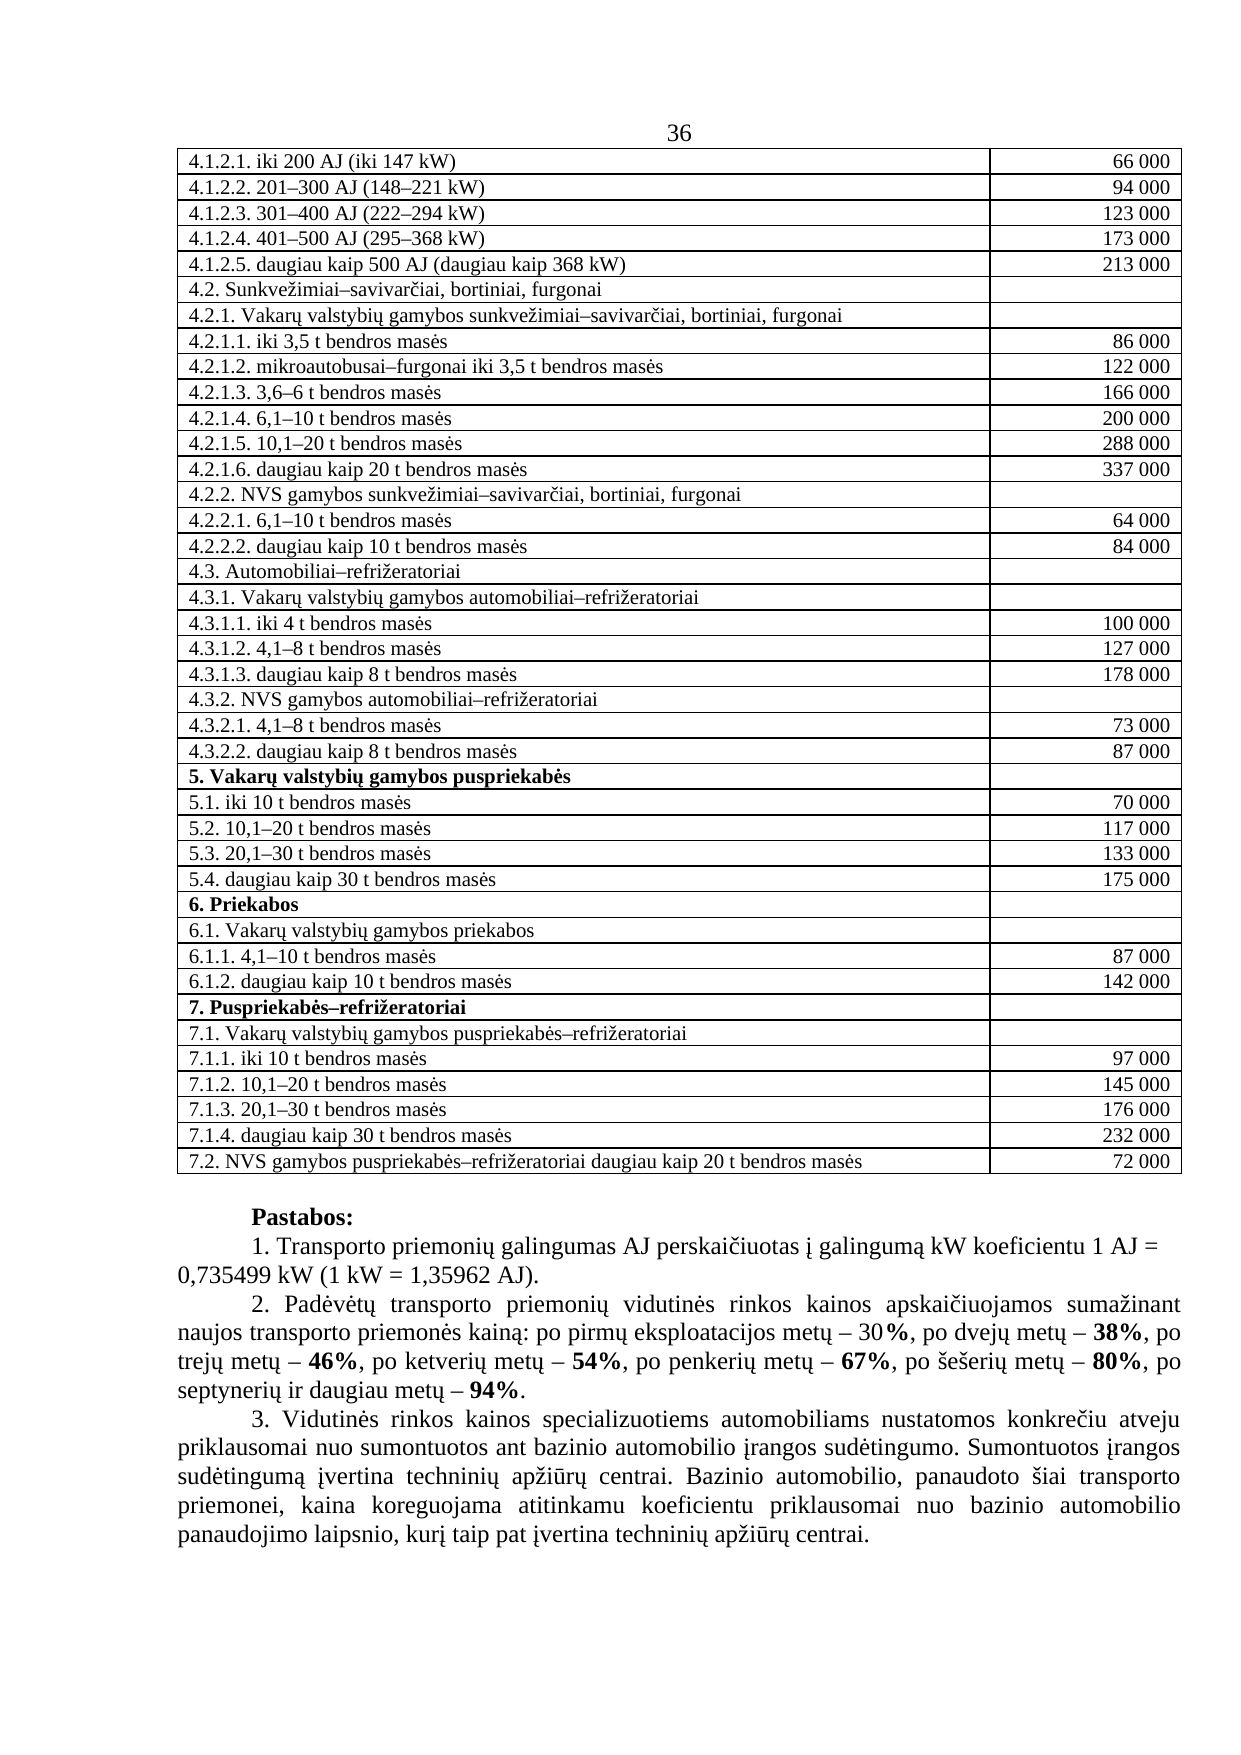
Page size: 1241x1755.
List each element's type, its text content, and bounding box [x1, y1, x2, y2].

table_cell 4.1.2.2. 201–300 AJ (148–221 kW) [178, 175, 989, 199]
table_cell 173 000 [991, 226, 1181, 250]
table_cell 4.3.2.1. 4,1–8 t bendros masės [178, 713, 989, 737]
table_cell 232 000 [991, 1123, 1181, 1147]
table_cell 4.3.2. NVS gamybos automobiliai–refrižeratoriai [178, 687, 989, 711]
text 1. Transporto priemonių galingumas AJ perskaičiuotas į galingumą kW koeficientu 1 AJ = 0,735499 kW (1 kW = 1,35962 AJ). [177, 1231, 1181, 1289]
table_cell 5.1. iki 10 t bendros masės [178, 790, 989, 814]
table_cell 4.1.2.3. 301–400 AJ (222–294 kW) [178, 201, 989, 224]
table_cell [991, 764, 1181, 788]
table_cell 5. Vakarų valstybių gamybos puspriekabės [178, 764, 989, 788]
table_cell 4.2.1.3. 3,6–6 t bendros masės [178, 380, 989, 404]
table_cell 123 000 [991, 201, 1181, 224]
table_cell 117 000 [991, 816, 1181, 839]
table_cell 142 000 [991, 969, 1181, 993]
table_cell 5.2. 10,1–20 t bendros masės [178, 816, 989, 839]
table_cell [991, 303, 1181, 327]
table_cell [991, 585, 1181, 609]
table_cell 288 000 [991, 431, 1181, 455]
table_cell 127 000 [991, 636, 1181, 660]
table_cell 6.1. Vakarų valstybių gamybos priekabos [178, 918, 989, 942]
table_cell 7. Puspriekabės–refrižeratoriai [178, 995, 989, 1019]
table_cell 70 000 [991, 790, 1181, 814]
table_cell 7.2. NVS gamybos puspriekabės–refrižeratoriai daugiau kaip 20 t bendros masės [178, 1149, 989, 1173]
table_cell 6.1.2. daugiau kaip 10 t bendros masės [178, 969, 989, 993]
table_cell 4.2.1.2. mikroautobusai–furgonai iki 3,5 t bendros masės [178, 354, 989, 378]
table_cell 4.2. Sunkvežimiai–savivarčiai, bortiniai, furgonai [178, 277, 989, 301]
table_cell 7.1.1. iki 10 t bendros masės [178, 1046, 989, 1070]
table_cell 4.2.2. NVS gamybos sunkvežimiai–savivarčiai, bortiniai, furgonai [178, 482, 989, 506]
table_cell 7.1.3. 20,1–30 t bendros masės [178, 1097, 989, 1121]
text Pastabos: [177, 1202, 1181, 1231]
table_cell [991, 277, 1181, 301]
table_cell [991, 995, 1181, 1019]
table_cell 73 000 [991, 713, 1181, 737]
table_cell 175 000 [991, 867, 1181, 891]
table_cell 4.3. Automobiliai–refrižeratoriai [178, 559, 989, 583]
table_cell 213 000 [991, 252, 1181, 276]
table_cell [991, 1021, 1181, 1044]
table_cell 6.1.1. 4,1–10 t bendros masės [178, 944, 989, 968]
table_cell 5.3. 20,1–30 t bendros masės [178, 841, 989, 865]
table_cell [991, 687, 1181, 711]
table_cell 4.3.1. Vakarų valstybių gamybos automobiliai–refrižeratoriai [178, 585, 989, 609]
table_cell 4.2.2.2. daugiau kaip 10 t bendros masės [178, 534, 989, 558]
table_cell 7.1.4. daugiau kaip 30 t bendros masės [178, 1123, 989, 1147]
table_cell 7.1.2. 10,1–20 t bendros masės [178, 1072, 989, 1096]
table_cell 4.2.1.5. 10,1–20 t bendros masės [178, 431, 989, 455]
table_cell 84 000 [991, 534, 1181, 558]
table_cell 4.2.1.6. daugiau kaip 20 t bendros masės [178, 457, 989, 481]
table_cell 122 000 [991, 354, 1181, 378]
table_cell 4.2.1.4. 6,1–10 t bendros masės [178, 406, 989, 429]
table_cell 97 000 [991, 1046, 1181, 1070]
table_cell 178 000 [991, 662, 1181, 686]
table_cell 87 000 [991, 739, 1181, 763]
table_cell 4.3.2.2. daugiau kaip 8 t bendros masės [178, 739, 989, 763]
table_cell 4.2.1.1. iki 3,5 t bendros masės [178, 329, 989, 353]
table_cell 6. Priekabos [178, 892, 989, 916]
table_cell 4.3.1.1. iki 4 t bendros masės [178, 611, 989, 634]
table_cell [991, 482, 1181, 506]
table_cell 64 000 [991, 508, 1181, 532]
table_cell 337 000 [991, 457, 1181, 481]
table_cell 4.2.2.1. 6,1–10 t bendros masės [178, 508, 989, 532]
table_cell 87 000 [991, 944, 1181, 968]
table_cell 4.1.2.4. 401–500 AJ (295–368 kW) [178, 226, 989, 250]
table_cell 4.2.1. Vakarų valstybių gamybos sunkvežimiai–savivarčiai, bortiniai, furgonai [178, 303, 989, 327]
table_cell 7.1. Vakarų valstybių gamybos puspriekabės–refrižeratoriai [178, 1021, 989, 1044]
table_cell 72 000 [991, 1149, 1181, 1173]
table_cell 176 000 [991, 1097, 1181, 1121]
table_cell [991, 892, 1181, 916]
table_cell 200 000 [991, 406, 1181, 429]
table_cell 100 000 [991, 611, 1181, 634]
table_cell 4.3.1.2. 4,1–8 t bendros masės [178, 636, 989, 660]
table_cell 4.1.2.5. daugiau kaip 500 AJ (daugiau kaip 368 kW) [178, 252, 989, 276]
table_cell 4.1.2.1. iki 200 AJ (iki 147 kW) [178, 149, 989, 173]
table_cell [991, 559, 1181, 583]
table_cell 4.3.1.3. daugiau kaip 8 t bendros masės [178, 662, 989, 686]
table_cell 66 000 [991, 149, 1181, 173]
table_cell 166 000 [991, 380, 1181, 404]
table_cell 145 000 [991, 1072, 1181, 1096]
text 3. Vidutinės rinkos kainos specializuotiems automobiliams nustatomos konkrečiu atveju priklausomai nuo sumontuotos ant bazinio automobilio įrangos sudėtingumo. Sumontuotos įrangos sudėtingumą įvertina techninių apžiūrų centrai. Bazinio automobilio, panaudoto šiai transporto priemonei, kaina koreguojama atitinkamu koeficientu priklausomai nuo bazinio automobilio panaudojimo laipsnio, kurį taip pat įvertina techninių apžiūrų centrai. [177, 1404, 1181, 1547]
table_cell 94 000 [991, 175, 1181, 199]
table_cell [991, 918, 1181, 942]
table_cell 86 000 [991, 329, 1181, 353]
table_cell 5.4. daugiau kaip 30 t bendros masės [178, 867, 989, 891]
table_cell 133 000 [991, 841, 1181, 865]
text 2. Padėvėtų transporto priemonių vidutinės rinkos kainos apskaičiuojamos sumažinant naujos transporto priemonės kainą: po pirmų eksploatacijos metų – 30%, po dvejų metų – 38%, po trejų metų – 46%, po ketverių metų – 54%, po penkerių metų – 67%, po šešerių metų – 80%, po septynerių ir daugiau metų – 94%. [177, 1289, 1181, 1404]
